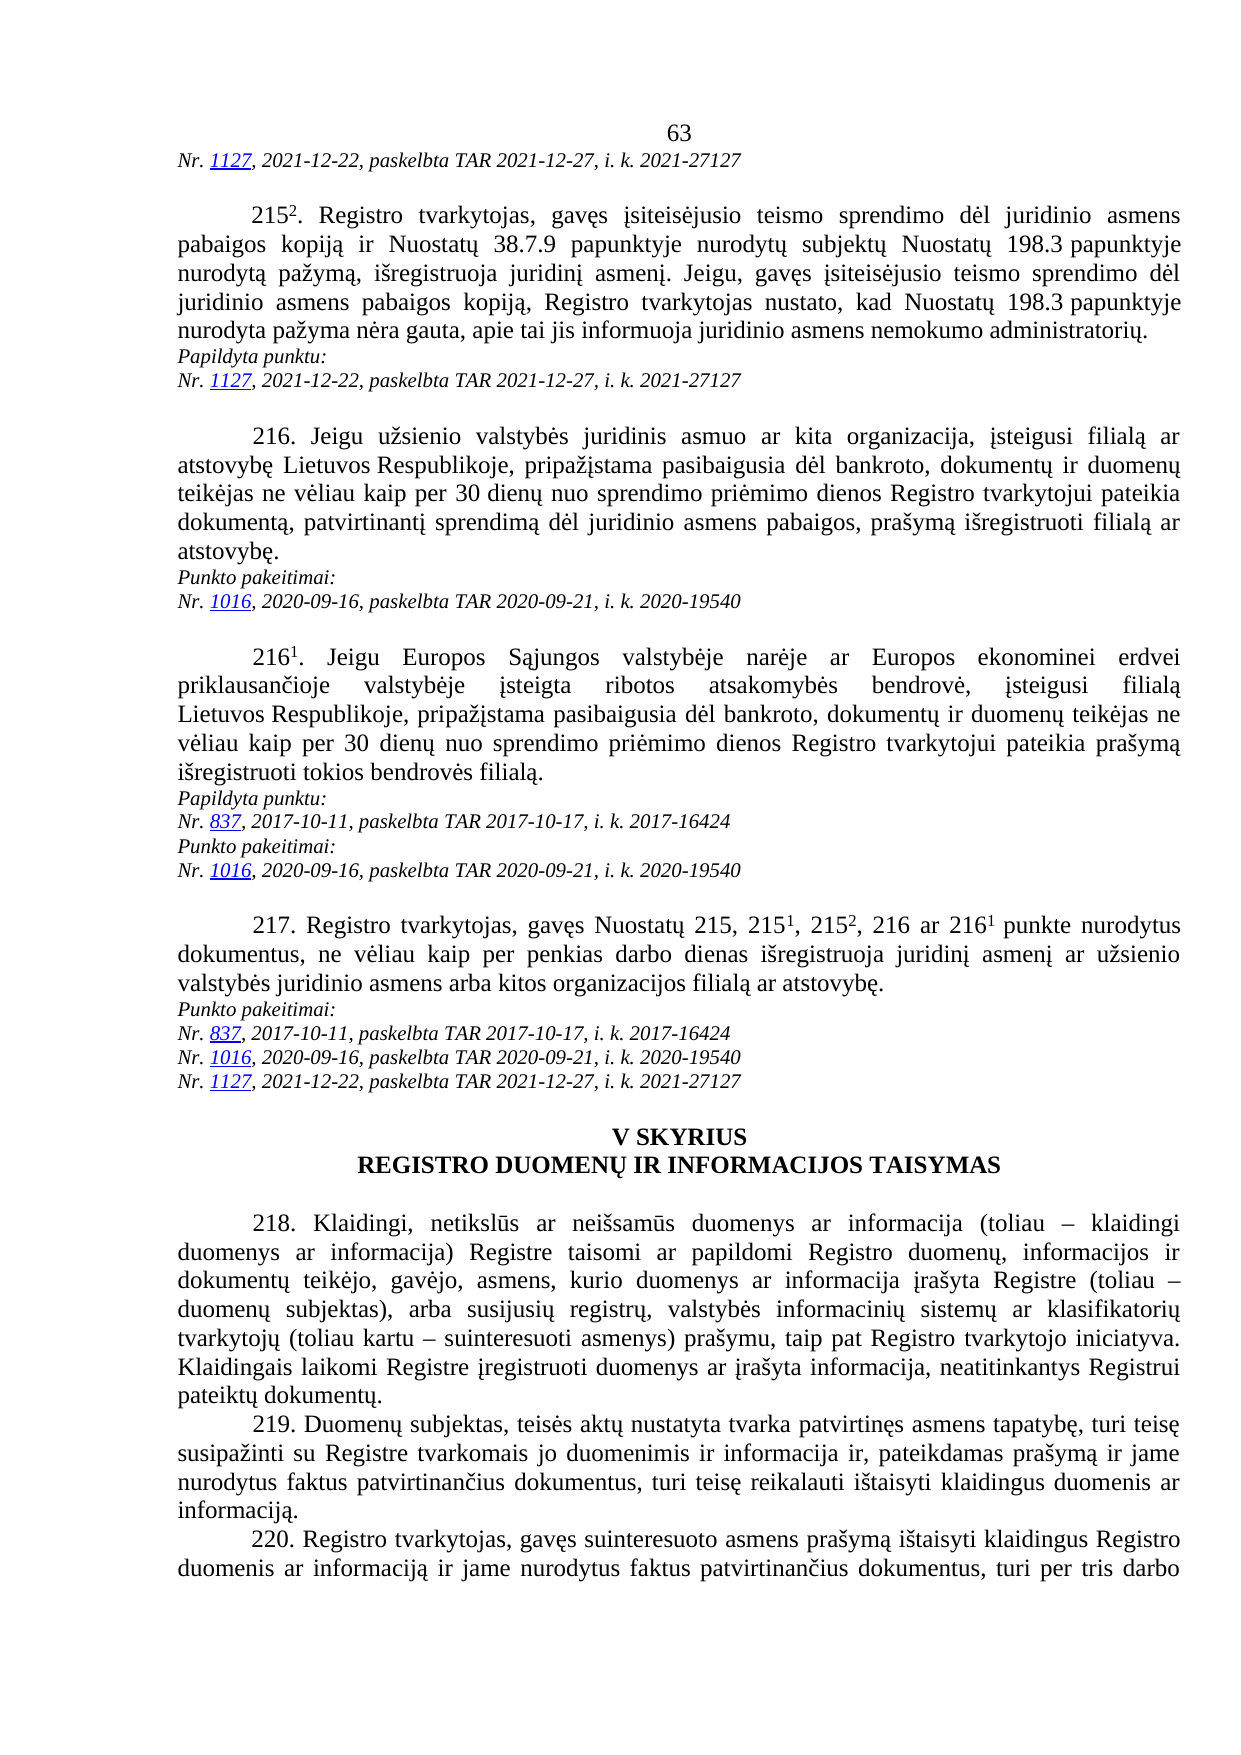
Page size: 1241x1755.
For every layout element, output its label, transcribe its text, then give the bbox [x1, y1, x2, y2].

text Nr. 1016, 2020-09-16, paskelbta TAR 2020-09-21, i. k. 2020-19540 [177, 1045, 1181, 1069]
text Nr. 837, 2017-10-11, paskelbta TAR 2017-10-17, i. k. 2017-16424 [177, 809, 1181, 833]
text Nr. 1127, 2021-12-22, paskelbta TAR 2021-12-27, i. k. 2021-27127 [177, 148, 1181, 172]
text Nr. 1016, 2020-09-16, paskelbta TAR 2020-09-21, i. k. 2020-19540 [177, 858, 1181, 882]
text 217. Registro tvarkytojas, gavęs Nuostatų 215, 2151, 2152, 216 ar 2161 punkte nurodytus dokumentus, ne vėliau kaip per penkias darbo dienas išregistruoja juridinį asmenį ar užsienio valstybės juridinio asmens arba kitos organizacijos filialą ar atstovybę. [177, 910, 1181, 997]
text REGISTRO DUOMENŲ IR INFORMACIJOS TAISYMAS [177, 1150, 1181, 1179]
text Punkto pakeitimai: [177, 565, 1181, 589]
text 220. Registro tvarkytojas, gavęs suinteresuoto asmens prašymą ištaisyti klaidingus Registro duomenis ar informaciją ir jame nurodytus faktus patvirtinančius dokumentus, turi per tris darbo [177, 1524, 1181, 1582]
text Nr. 1127, 2021-12-22, paskelbta TAR 2021-12-27, i. k. 2021-27127 [177, 368, 1181, 392]
text Nr. 1127, 2021-12-22, paskelbta TAR 2021-12-27, i. k. 2021-27127 [177, 1069, 1181, 1093]
text Punkto pakeitimai: [177, 997, 1181, 1021]
text 2161. Jeigu Europos Sąjungos valstybėje narėje ar Europos ekonominei erdvei priklausančioje valstybėje įsteigta ribotos atsakomybės bendrovė, įsteigusi filialą Lietuvos Respublikoje, pripažįstama pasibaigusia dėl bankroto, dokumentų ir duomenų teikėjas ne vėliau kaip per 30 dienų nuo sprendimo priėmimo dienos Registro tvarkytojui pateikia prašymą išregistruoti tokios bendrovės filialą. [177, 642, 1181, 785]
text Papildyta punktu: [177, 344, 1181, 368]
text Papildyta punktu: [177, 785, 1181, 809]
text Nr. 837, 2017-10-11, paskelbta TAR 2017-10-17, i. k. 2017-16424 [177, 1021, 1181, 1045]
text 216. Jeigu užsienio valstybės juridinis asmuo ar kita organizacija, įsteigusi filialą ar atstovybę Lietuvos Respublikoje, pripažįstama pasibaigusia dėl bankroto, dokumentų ir duomenų teikėjas ne vėliau kaip per 30 dienų nuo sprendimo priėmimo dienos Registro tvarkytojui pateikia dokumentą, patvirtinantį sprendimą dėl juridinio asmens pabaigos, prašymą išregistruoti filialą ar atstovybę. [177, 421, 1181, 565]
text 2152. Registro tvarkytojas, gavęs įsiteisėjusio teismo sprendimo dėl juridinio asmens pabaigos kopiją ir Nuostatų 38.7.9 papunktyje nurodytų subjektų Nuostatų 198.3 papunktyje nurodytą pažymą, išregistruoja juridinį asmenį. Jeigu, gavęs įsiteisėjusio teismo sprendimo dėl juridinio asmens pabaigos kopiją, Registro tvarkytojas nustato, kad Nuostatų 198.3 papunktyje nurodyta pažyma nėra gauta, apie tai jis informuoja juridinio asmens nemokumo administratorių. [177, 200, 1181, 344]
text V SKYRIUS [177, 1122, 1181, 1150]
text 219. Duomenų subjektas, teisės aktų nustatyta tvarka patvirtinęs asmens tapatybę, turi teisę susipažinti su Registre tvarkomais jo duomenimis ir informacija ir, pateikdamas prašymą ir jame nurodytus faktus patvirtinančius dokumentus, turi teisę reikalauti ištaisyti klaidingus duomenis ar informaciją. [177, 1409, 1181, 1524]
text Punkto pakeitimai: [177, 833, 1181, 858]
text 218. Klaidingi, netikslūs ar neišsamūs duomenys ar informacija (toliau – klaidingi duomenys ar informacija) Registre taisomi ar papildomi Registro duomenų, informacijos ir dokumentų teikėjo, gavėjo, asmens, kurio duomenys ar informacija įrašyta Registre (toliau – duomenų subjektas), arba susijusių registrų, valstybės informacinių sistemų ar klasifikatorių tvarkytojų (toliau kartu – suinteresuoti asmenys) prašymu, taip pat Registro tvarkytojo iniciatyva. Klaidingais laikomi Registre įregistruoti duomenys ar įrašyta informacija, neatitinkantys Registrui pateiktų dokumentų. [177, 1208, 1181, 1409]
text Nr. 1016, 2020-09-16, paskelbta TAR 2020-09-21, i. k. 2020-19540 [177, 589, 1181, 613]
